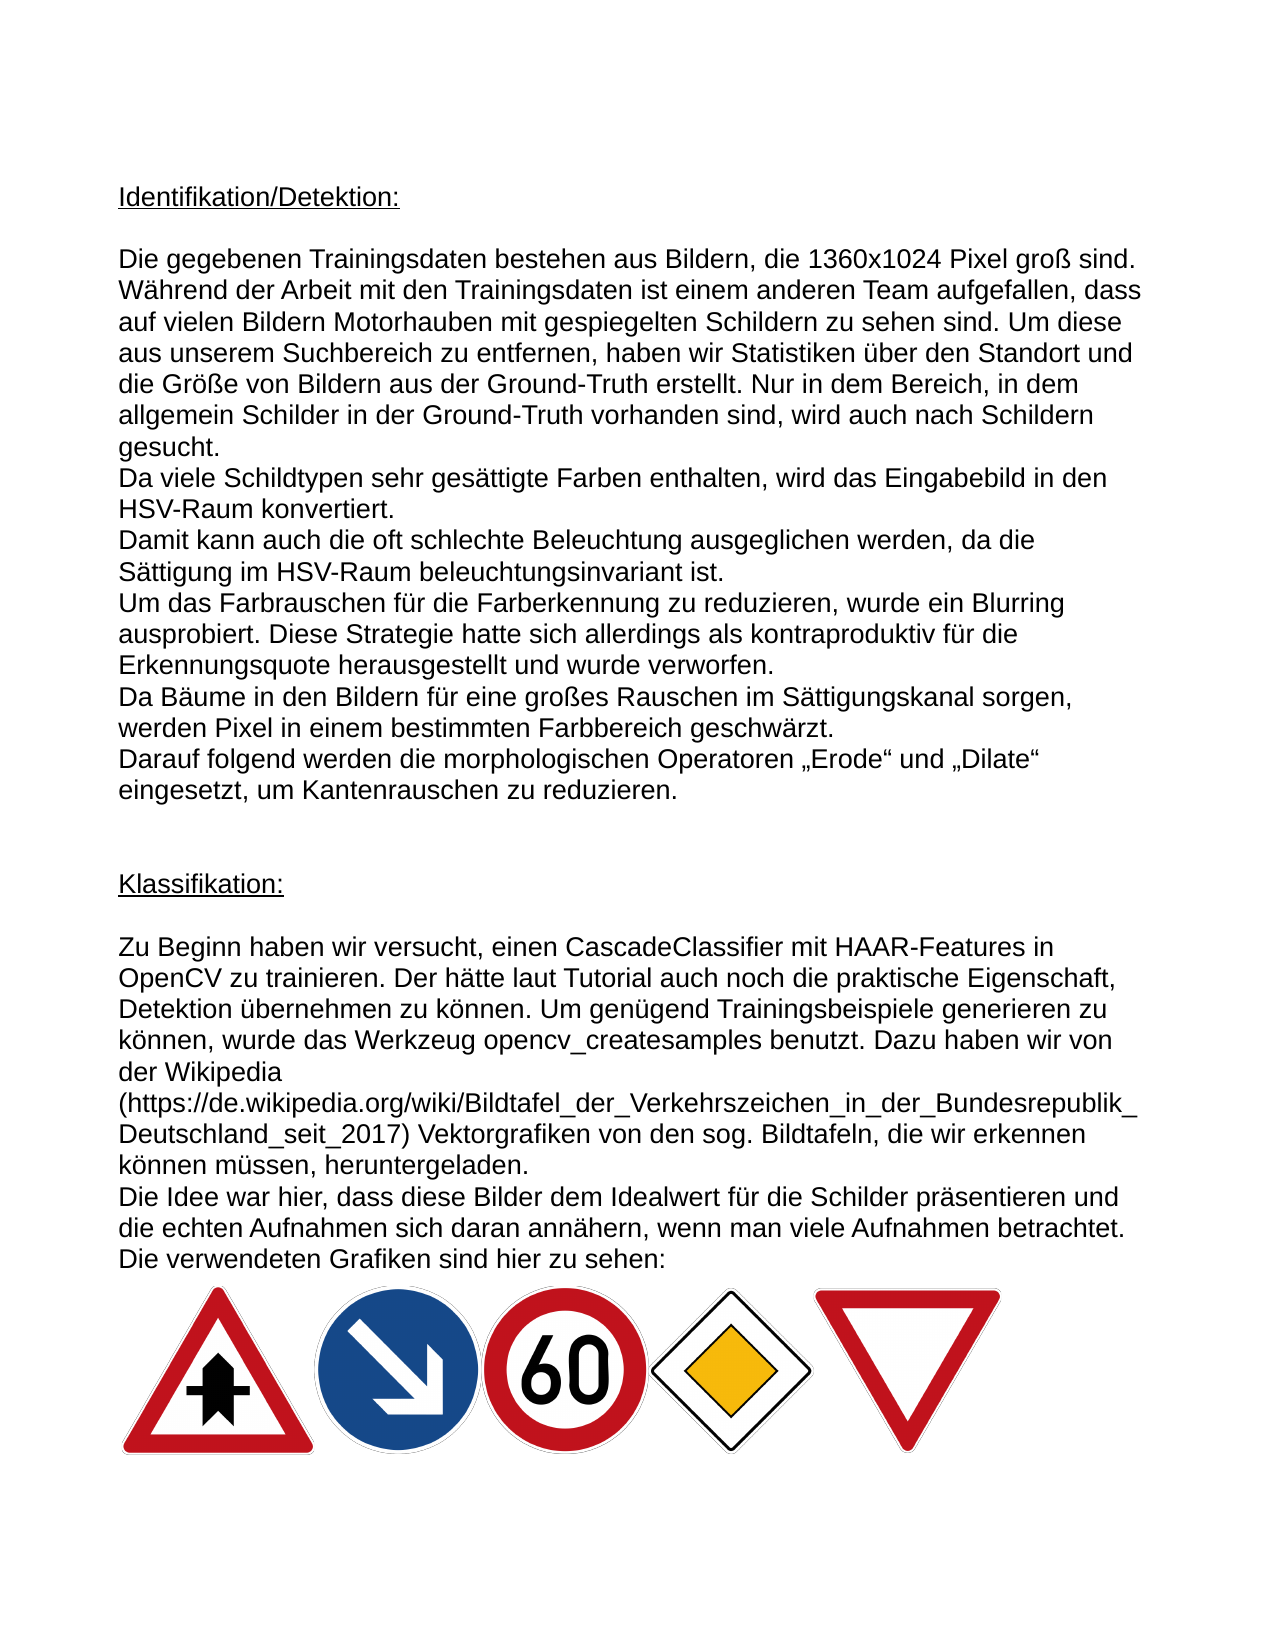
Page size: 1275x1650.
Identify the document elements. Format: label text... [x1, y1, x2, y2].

text Da viele Schildtypen sehr gesättigte Farben enthalten, wird das Eingabebild in den HSV-Raum konvertiert. [118, 462, 1157, 524]
text Während der Arbeit mit den Trainingsdaten ist einem anderen Team aufgefallen, dass auf vielen Bildern Motorhauben mit gespiegelten Schildern zu sehen sind. Um diese aus unserem Suchbereich zu entfernen, haben wir Statistiken über den Standort und die Größe von Bildern aus der Ground-Truth erstellt. Nur in dem Bereich, in dem allgemein Schilder in der Ground-Truth vorhanden sind, wird auch nach Schildern gesucht. [118, 274, 1157, 462]
text Klassifikation: [118, 868, 1157, 899]
text Die verwendeten Grafiken sind hier zu sehen: [118, 1243, 1157, 1274]
text Darauf folgend werden die morphologischen Operatoren „Erode“ und „Dilate“ eingesetzt, um Kantenrauschen zu reduzieren. [118, 743, 1157, 806]
picture [121, 1286, 1002, 1455]
text Da Bäume in den Bildern für eine großes Rauschen im Sättigungskanal sorgen, werden Pixel in einem bestimmten Farbbereich geschwärzt. [118, 681, 1157, 743]
text Identifikation/Detektion: [118, 181, 1157, 212]
text Um das Farbrauschen für die Farberkennung zu reduzieren, wurde ein Blurring ausprobiert. Diese Strategie hatte sich allerdings als kontraproduktiv für die Erkennungsquote herausgestellt und wurde verworfen. [118, 587, 1157, 681]
text Die Idee war hier, dass diese Bilder dem Idealwert für die Schilder präsentieren und die echten Aufnahmen sich daran annähern, wenn man viele Aufnahmen betrachtet. [118, 1181, 1157, 1243]
text Damit kann auch die oft schlechte Beleuchtung ausgeglichen werden, da die Sättigung im HSV-Raum beleuchtungsinvariant ist. [118, 524, 1157, 587]
text Zu Beginn haben wir versucht, einen CascadeClassifier mit HAAR-Features in OpenCV zu trainieren. Der hätte laut Tutorial auch noch die praktische Eigenschaft, Detektion übernehmen zu können. Um genügend Trainingsbeispiele generieren zu können, wurde das Werkzeug opencv_createsamples benutzt. Dazu haben wir von der Wikipedia (https://de.wikipedia.org/wiki/Bildtafel_der_Verkehrszeichen_in_der_Bundesrepublik_Deutschland_seit_2017) Vektorgrafiken von den sog. Bildtafeln, die wir erkennen können müssen, heruntergeladen. [118, 931, 1157, 1181]
text Die gegebenen Trainingsdaten bestehen aus Bildern, die 1360x1024 Pixel groß sind. [118, 243, 1157, 274]
